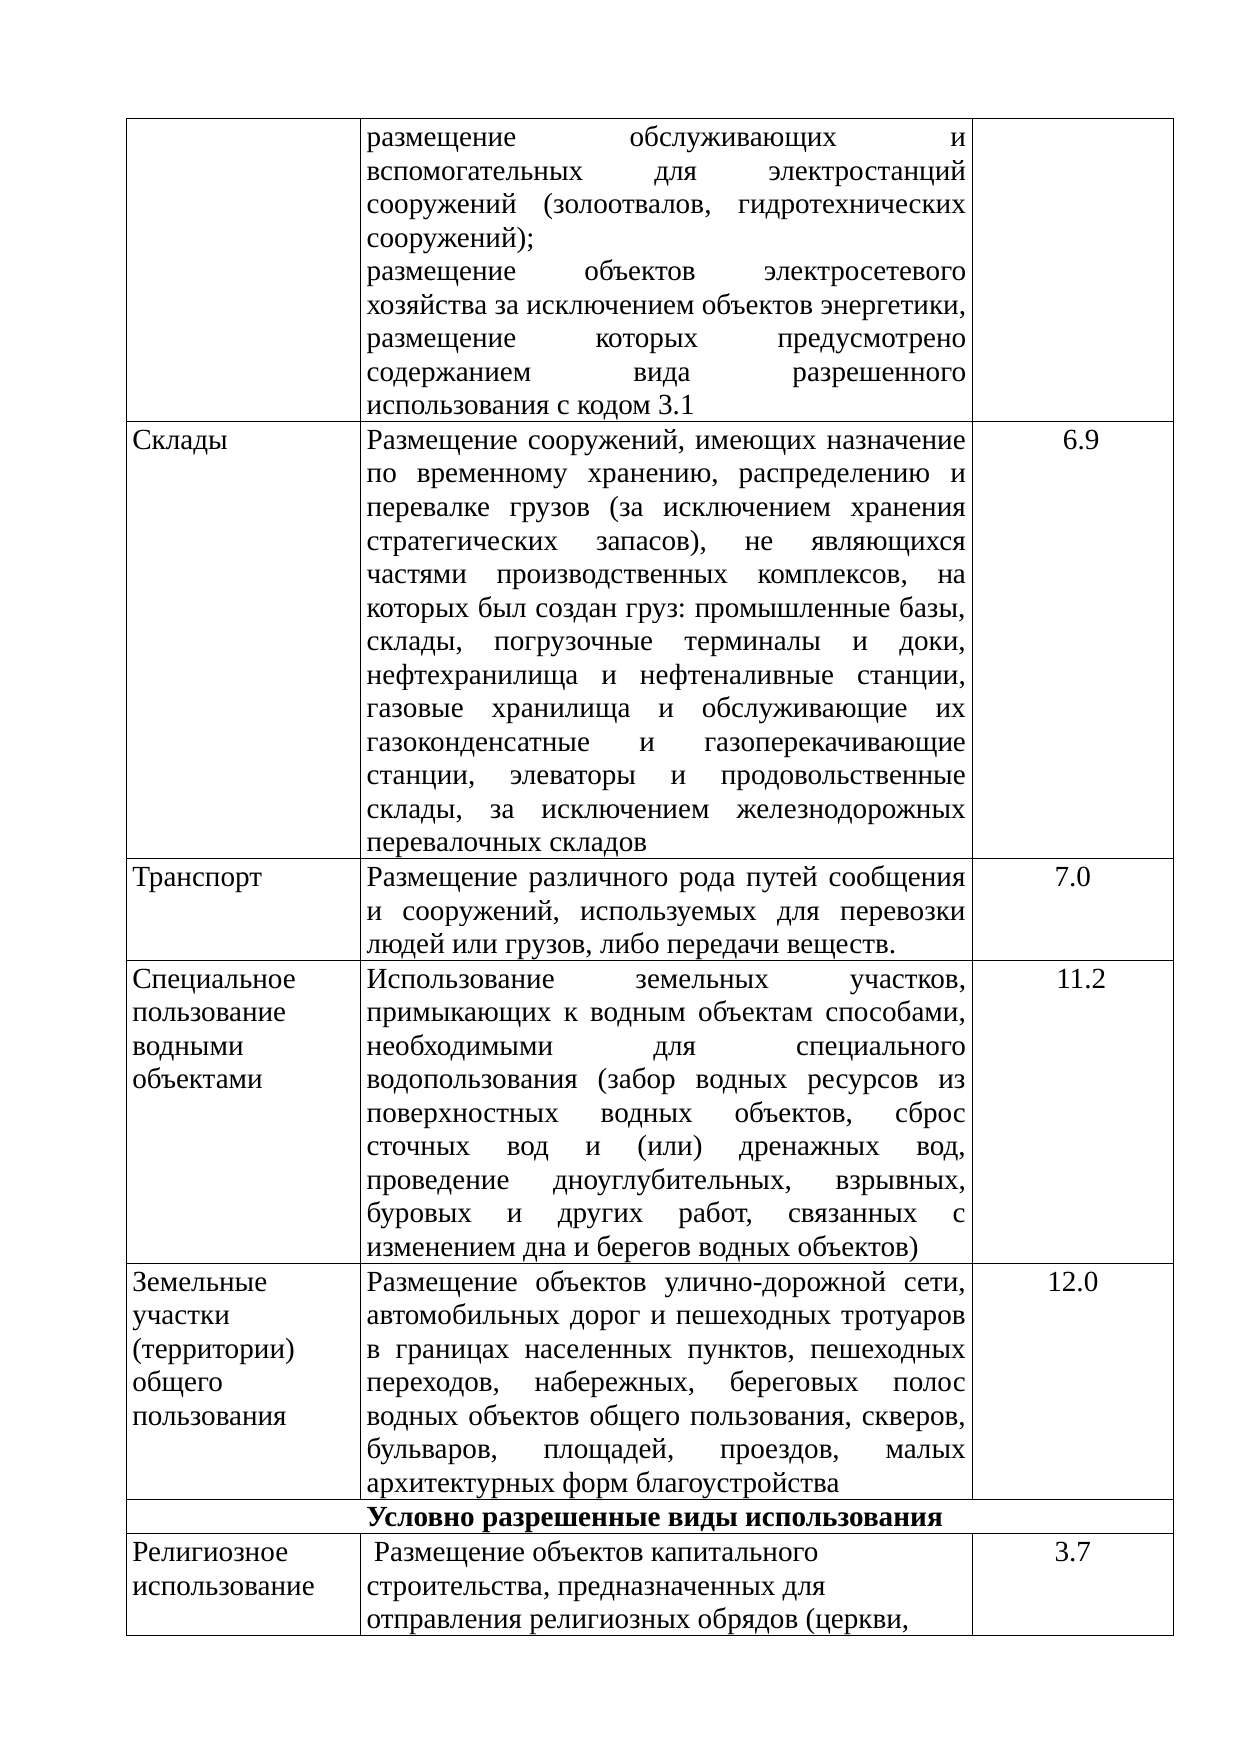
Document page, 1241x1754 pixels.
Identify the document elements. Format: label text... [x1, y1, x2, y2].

table_cell Размещение объектов капитального строительства, предназначенных для отправления религиозных обрядов (церкви, [361, 1534, 972, 1635]
table_cell [127, 119, 360, 421]
table_cell Склады [127, 422, 360, 858]
table_cell Земельные участки (территории) общего пользования [127, 1264, 360, 1498]
table_cell Религиозное использование [127, 1534, 360, 1635]
table_cell Использование земельных участков, примыкающих к водным объектам способами, необходимыми для специального водопользования (забор водных ресурсов из поверхностных водных объектов, сброс сточных вод и (или) дренажных вод, проведение дноуглубительных, взрывных, буровых и других работ, связанных с изменением дна и берегов водных объектов) [361, 961, 972, 1263]
table_cell Условно разрешенные виды использования [127, 1500, 1173, 1533]
table_cell [973, 119, 1173, 421]
table_cell 3.7 [973, 1534, 1173, 1635]
table_cell 12.0 [973, 1264, 1173, 1498]
table_cell Размещение различного рода путей сообщения и сооружений, используемых для перевозки людей или грузов, либо передачи веществ. [361, 859, 972, 960]
table_cell размещение обслуживающих и вспомогательных для электростанций сооружений (золоотвалов, гидротехнических сооружений); размещение объектов электросетевого хозяйства за исключением объектов энергетики, размещение которых предусмотрено содержанием вида разрешенного использования с кодом 3.1 [361, 119, 972, 421]
table_cell Транспорт [127, 859, 360, 960]
table_cell 6.9 [973, 422, 1173, 858]
table_cell Размещение сооружений, имеющих назначение по временному хранению, распределению и перевалке грузов (за исключением хранения стратегических запасов), не являющихся частями производственных комплексов, на которых был создан груз: промышленные базы, склады, погрузочные терминалы и доки, нефтехранилища и нефтеналивные станции, газовые хранилища и обслуживающие их газоконденсатные и газоперекачивающие станции, элеваторы и продовольственные склады, за исключением железнодорожных перевалочных складов [361, 422, 972, 858]
table_cell Размещение объектов улично-дорожной сети, автомобильных дорог и пешеходных тротуаров в границах населенных пунктов, пешеходных переходов, набережных, береговых полос водных объектов общего пользования, скверов, бульваров, площадей, проездов, малых архитектурных форм благоустройства [361, 1264, 972, 1498]
table_cell 11.2 [973, 961, 1173, 1263]
table_cell 7.0 [973, 859, 1173, 960]
table_cell Специальное пользование водными объектами [127, 961, 360, 1263]
